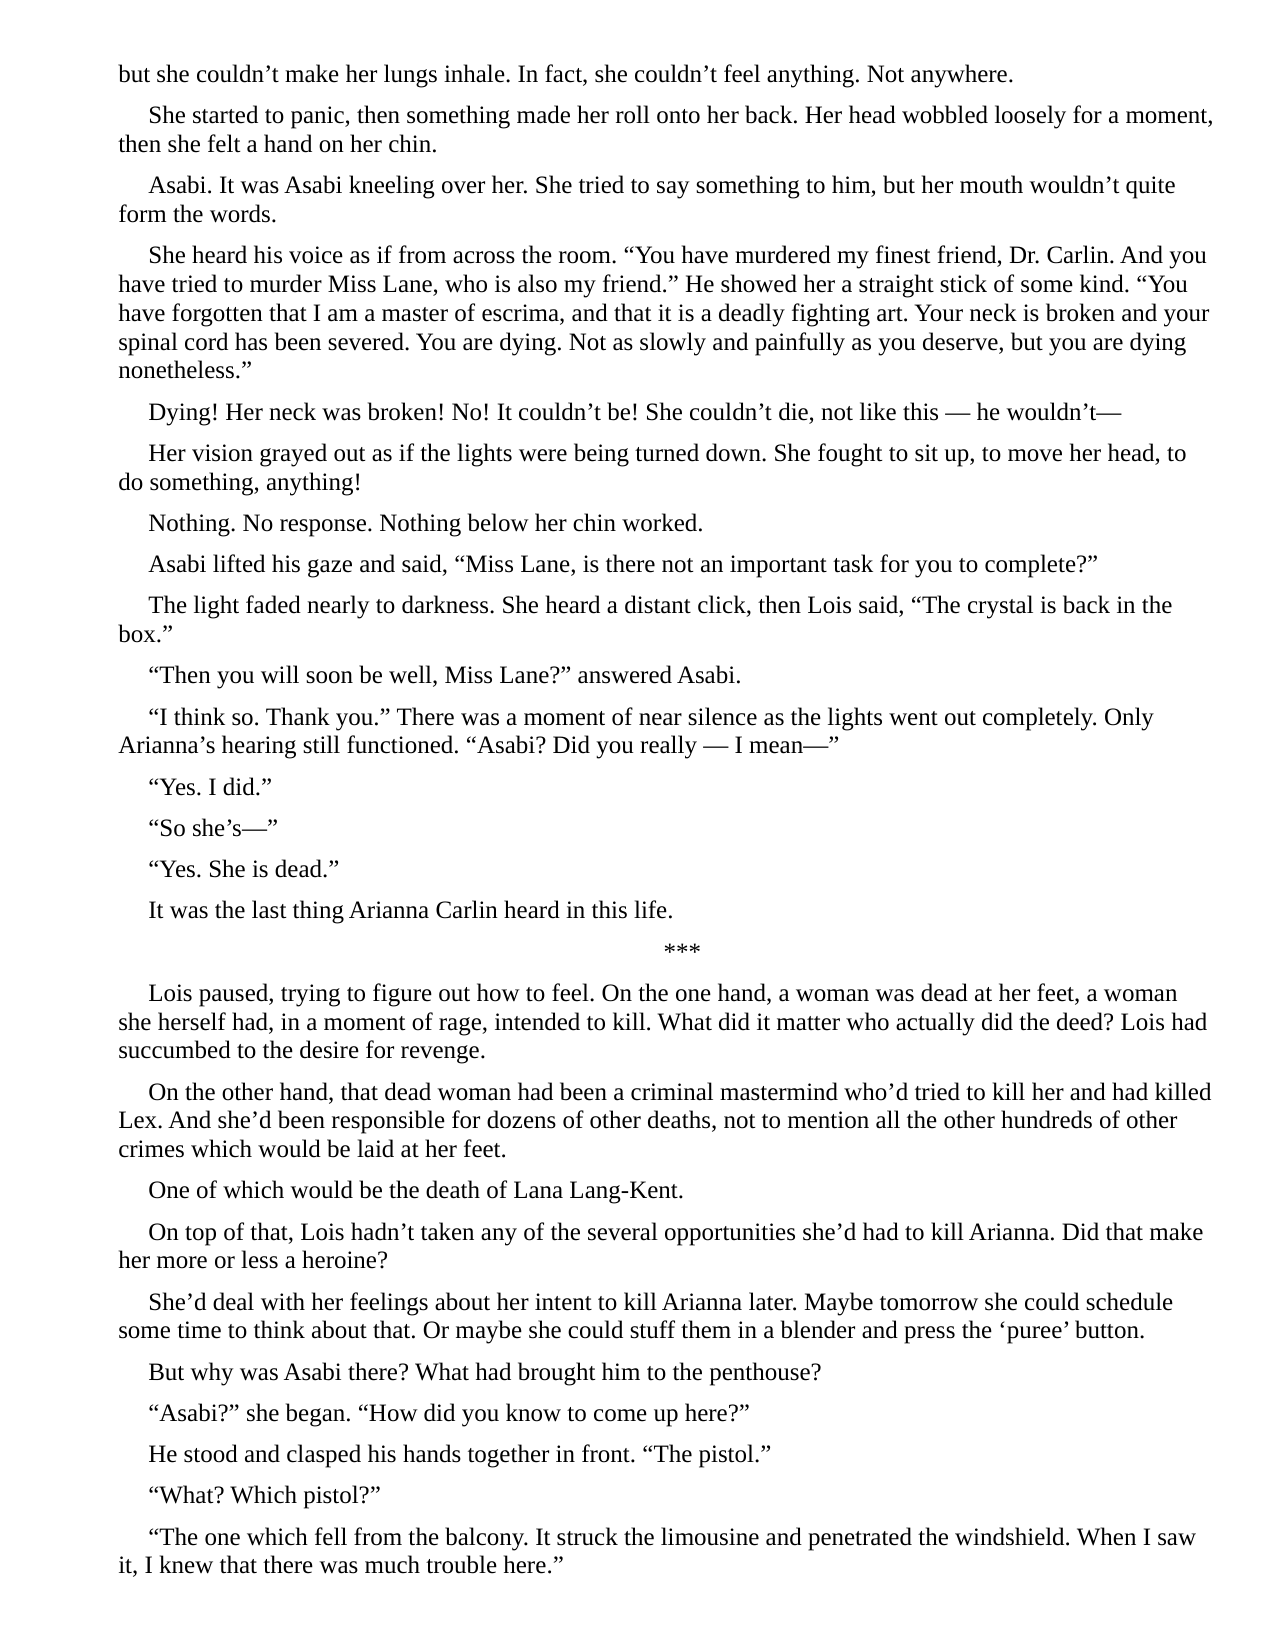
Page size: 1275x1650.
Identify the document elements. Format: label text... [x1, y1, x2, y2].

text “What? Which pistol?” [118, 1480, 1216, 1509]
text Nothing. No response. Nothing below her chin worked. [118, 508, 1216, 537]
text “Yes. I did.” [118, 772, 1216, 800]
text She started to panic, then something made her roll onto her back. Her head wobbled loosely for a moment, then she felt a hand on her chin. [118, 100, 1216, 158]
text Asabi. It was Asabi kneeling over her. She tried to say something to him, but her mouth wouldn’t quite form the words. [118, 170, 1216, 228]
text She heard his voice as if from across the room. “You have murdered my finest friend, Dr. Carlin. And you have tried to murder Miss Lane, who is also my friend.” He showed her a straight stick of some kind. “You have forgotten that I am a master of escrima, and that it is a deadly fighting art. Your neck is broken and your spinal cord has been severed. You are dying. Not as slowly and painfully as you deserve, but you are dying nonetheless.” [118, 240, 1216, 384]
text “Yes. She is dead.” [118, 854, 1216, 883]
text Asabi lifted his gaze and said, “Miss Lane, is there not an important task for you to complete?” [118, 549, 1216, 578]
text “The one which fell from the balcony. It struck the limousine and penetrated the windshield. When I saw it, I knew that there was much trouble here.” [118, 1522, 1216, 1579]
text but she couldn’t make her lungs inhale. In fact, she couldn’t feel anything. Not anywhere. [118, 59, 1216, 88]
text On top of that, Lois hadn’t taken any of the several opportunities she’d had to kill Arianna. Did that make her more or less a heroine? [118, 1217, 1216, 1274]
text On the other hand, that dead woman had been a criminal mastermind who’d tried to kill her and had killed Lex. And she’d been responsible for dozens of other deaths, not to mention all the other hundreds of other crimes which would be laid at her feet. [118, 1077, 1216, 1163]
text He stood and clasped his hands together in front. “The pistol.” [118, 1439, 1216, 1468]
text “Then you will soon be well, Miss Lane?” answered Asabi. [118, 660, 1216, 689]
text “I think so. Thank you.” There was a moment of near silence as the lights went out completely. Only Arianna’s hearing still functioned. “Asabi? Did you really — I mean—” [118, 702, 1216, 759]
text *** [118, 937, 1216, 965]
text She’d deal with her feelings about her intent to kill Arianna later. Maybe tomorrow she could schedule some time to think about that. Or maybe she could stuff them in a blender and press the ‘puree’ button. [118, 1287, 1216, 1344]
text One of which would be the death of Lana Lang-Kent. [118, 1175, 1216, 1204]
text But why was Asabi there? What had brought him to the penthouse? [118, 1357, 1216, 1385]
text It was the last thing Arianna Carlin heard in this life. [118, 895, 1216, 924]
text Her vision grayed out as if the lights were being turned down. She fought to sit up, to move her head, to do something, anything! [118, 438, 1216, 495]
text Lois paused, trying to figure out how to feel. On the one hand, a woman was dead at her feet, a woman she herself had, in a moment of rage, intended to kill. What did it matter who actually did the deed? Lois had succumbed to the desire for revenge. [118, 978, 1216, 1064]
text “So she’s—” [118, 813, 1216, 842]
text “Asabi?” she began. “How did you know to come up here?” [118, 1398, 1216, 1427]
text The light faded nearly to darkness. She heard a distant click, then Lois said, “The crystal is back in the box.” [118, 590, 1216, 648]
text Dying! Her neck was broken! No! It couldn’t be! She couldn’t die, not like this — he wouldn’t— [118, 397, 1216, 425]
